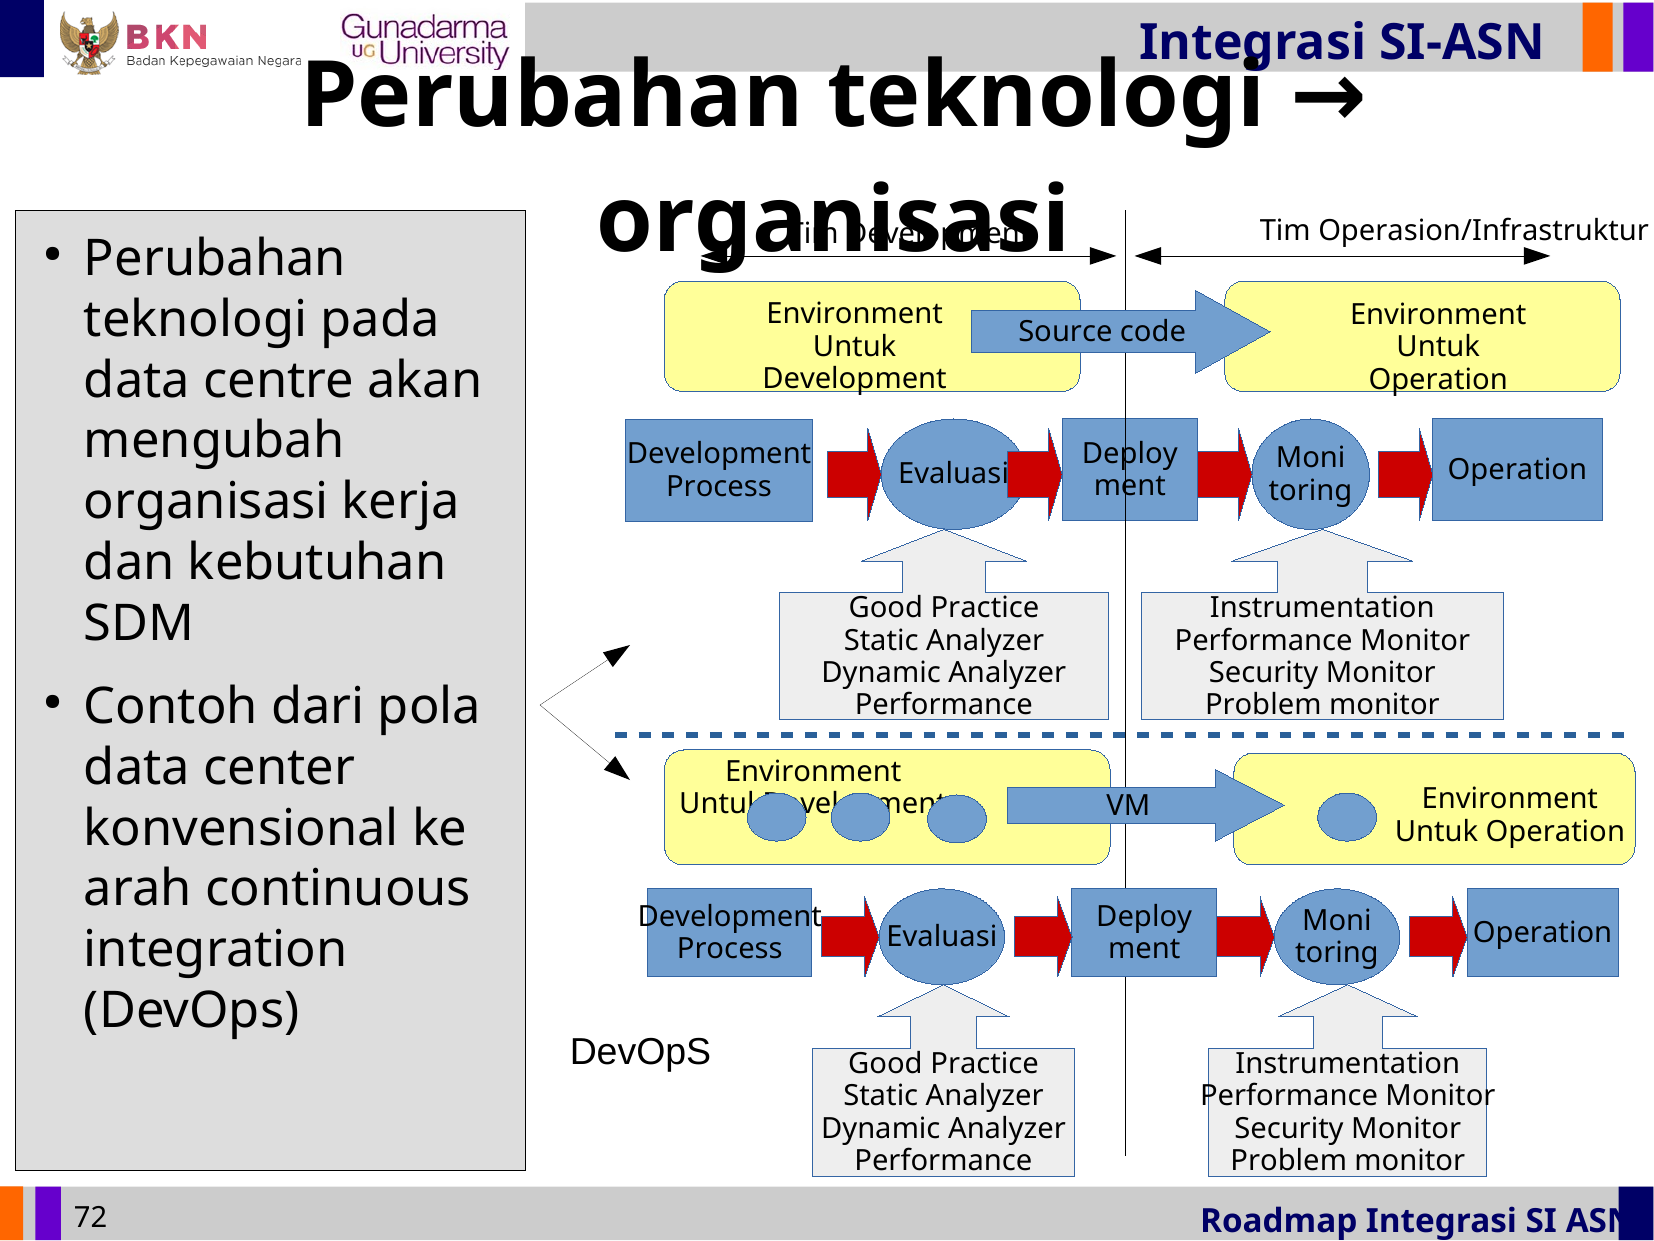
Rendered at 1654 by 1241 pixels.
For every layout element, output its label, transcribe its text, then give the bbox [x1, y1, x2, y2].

text_box [684, 796, 695, 811]
text_box Instrumentation Performance Monitor Security Monitor Problem monitor [1141, 529, 1504, 720]
text_box DevOpS [555, 1023, 727, 1081]
text_box VM [1110, 796, 1120, 811]
text_box Operation [1432, 418, 1603, 521]
text_box [827, 428, 882, 521]
picture [60, 11, 301, 75]
text_box Development Process [625, 419, 813, 522]
text_box [1216, 896, 1275, 977]
text_box Evaluasi [879, 888, 1005, 985]
text_box Good Practice Static Analyzer Dynamic Analyzer Performance [812, 984, 1075, 1177]
text_box Tim Operasion/Infrastruktur [1245, 207, 1654, 256]
text_box Instrumentation Performance Monitor Security Monitor Problem monitor [1208, 984, 1487, 1177]
text_box Environment Untuk Development [747, 290, 994, 409]
picture [340, 0, 510, 70]
text_box [994, 353, 1081, 392]
text_box [821, 896, 880, 977]
text_box Environment Untuk Operation [1380, 775, 1651, 856]
text_box [664, 281, 1081, 392]
text_box [1197, 428, 1253, 521]
text_box VM [1007, 769, 1285, 842]
text_box Moni toring [1274, 888, 1400, 985]
text_box [1007, 428, 1063, 521]
text_box [15, 210, 526, 1171]
list Perubahan teknologi pada data centre akan mengubah organisasi kerja dan kebutuhan SDM Contoh dari pola data center konvensional ke arah continuous integration (DevOps) [30, 225, 496, 1171]
text_box Deploy ment [1062, 418, 1125, 521]
text_box [664, 793, 1111, 865]
text_box [1233, 753, 1636, 865]
text_box Operation [1467, 888, 1619, 977]
text_box Environment Untuk Operation [1335, 290, 1572, 410]
text_box [1378, 428, 1433, 521]
text_box Deploy ment [1071, 888, 1217, 977]
text_box Environment UntukDevelopment [664, 747, 1126, 796]
text_box [1224, 281, 1621, 392]
text_box Good Practice Static Analyzer Dynamic Analyzer Performance [779, 529, 1109, 720]
text_box Deploy ment [1126, 418, 1198, 521]
text_box [1409, 896, 1468, 977]
text_box Evaluasi [881, 418, 1020, 530]
text_box Moni toring [1252, 418, 1370, 530]
text_box [1014, 896, 1073, 977]
title Perubahan teknologi → organisasi [77, 90, 1591, 217]
text_box Development Process [647, 888, 812, 977]
text_box Tim Development [772, 210, 1087, 259]
text_box Source code [994, 290, 1271, 374]
